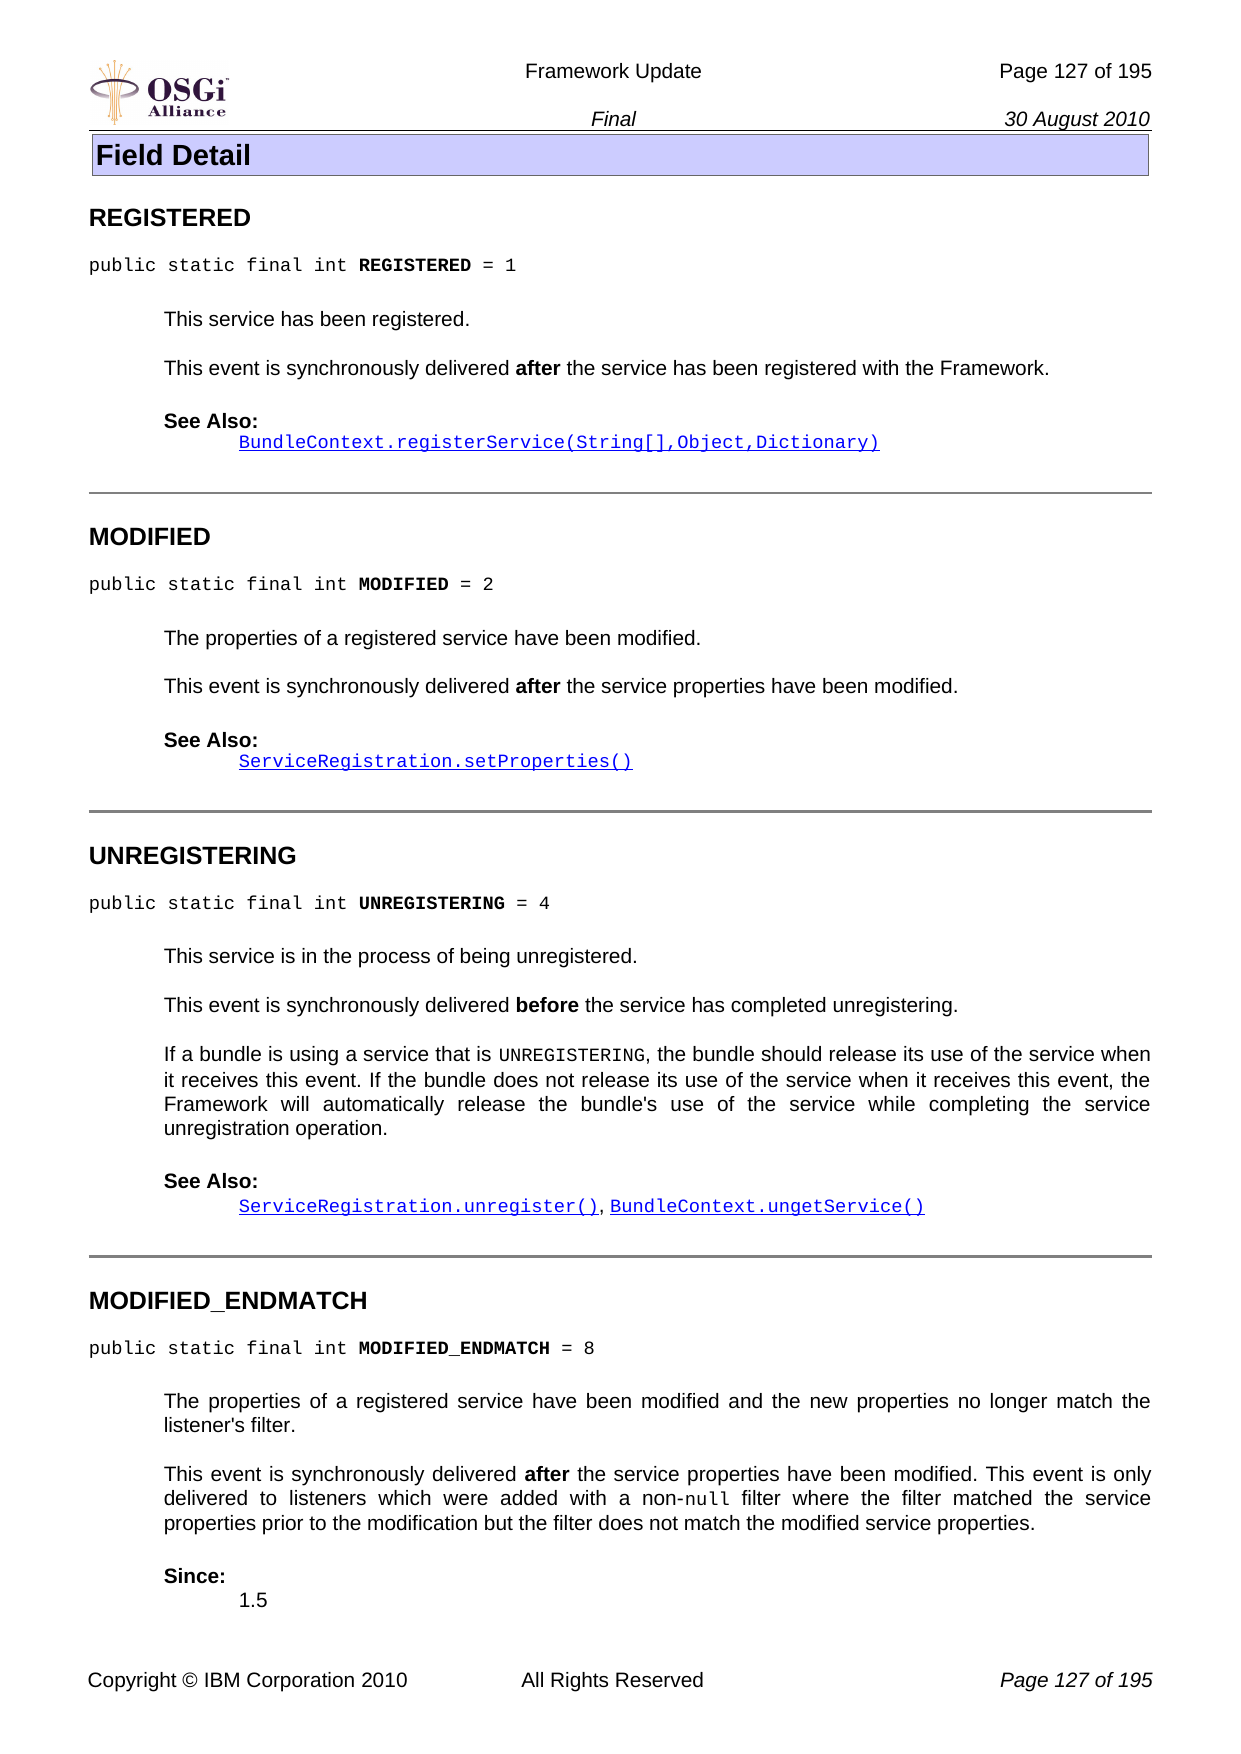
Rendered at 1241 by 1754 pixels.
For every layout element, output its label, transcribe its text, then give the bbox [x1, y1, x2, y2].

text public static final int UNREGISTERING = 4 [88, 894, 1152, 915]
subtitle Field Detail [93, 135, 1148, 175]
text ServiceRegistration.unregister(), BundleContext.ungetService() [238, 1192, 1152, 1218]
text public static final int MODIFIED_ENDMATCH = 8 [88, 1339, 1152, 1360]
text BundleContext.registerService(String[],Object,Dictionary) [238, 433, 1152, 454]
text This event is synchronously delivered after the service has been registered with the Framework. [163, 356, 1152, 379]
text The properties of a registered service have been modified. [163, 625, 1152, 649]
subtitle UNREGISTERING [88, 841, 1152, 870]
text This service has been registered. [163, 307, 1152, 331]
text This event is synchronously delivered after the service properties have been modified. [163, 674, 1152, 698]
text This event is synchronously delivered before the service has completed unregistering. [163, 993, 1152, 1017]
text ServiceRegistration.setProperties() [238, 751, 1152, 773]
text 1.5 [238, 1588, 1152, 1612]
subtitle MODIFIED_ENDMATCH [88, 1286, 1152, 1314]
text If a bundle is using a service that is UNREGISTERING, the bundle should release its use of the service when it receives this event. If the bundle does not release its use of the service when it receives this event, the Framework will automatically release the bundle's use of the service while completing the service unregistration operation. [163, 1042, 1152, 1139]
text Since: [163, 1564, 1152, 1588]
picture [90, 60, 230, 125]
text This service is in the process of being unregistered. [163, 944, 1152, 968]
text See Also: [163, 727, 1152, 751]
text This event is synchronously delivered after the service properties have been modified. This event is only delivered to listeners which were added with a non-null filter where the filter matched the service properties prior to the modification but the filter does not match the modified service properties. [163, 1462, 1152, 1535]
subtitle MODIFIED [88, 522, 1152, 551]
text public static final int REGISTERED = 1 [88, 256, 1152, 277]
text public static final int MODIFIED = 2 [88, 575, 1152, 596]
text See Also: [163, 409, 1152, 433]
text See Also: [163, 1168, 1152, 1192]
text The properties of a registered service have been modified and the new properties no longer match the listener's filter. [163, 1389, 1152, 1437]
subtitle REGISTERED [88, 203, 1152, 232]
